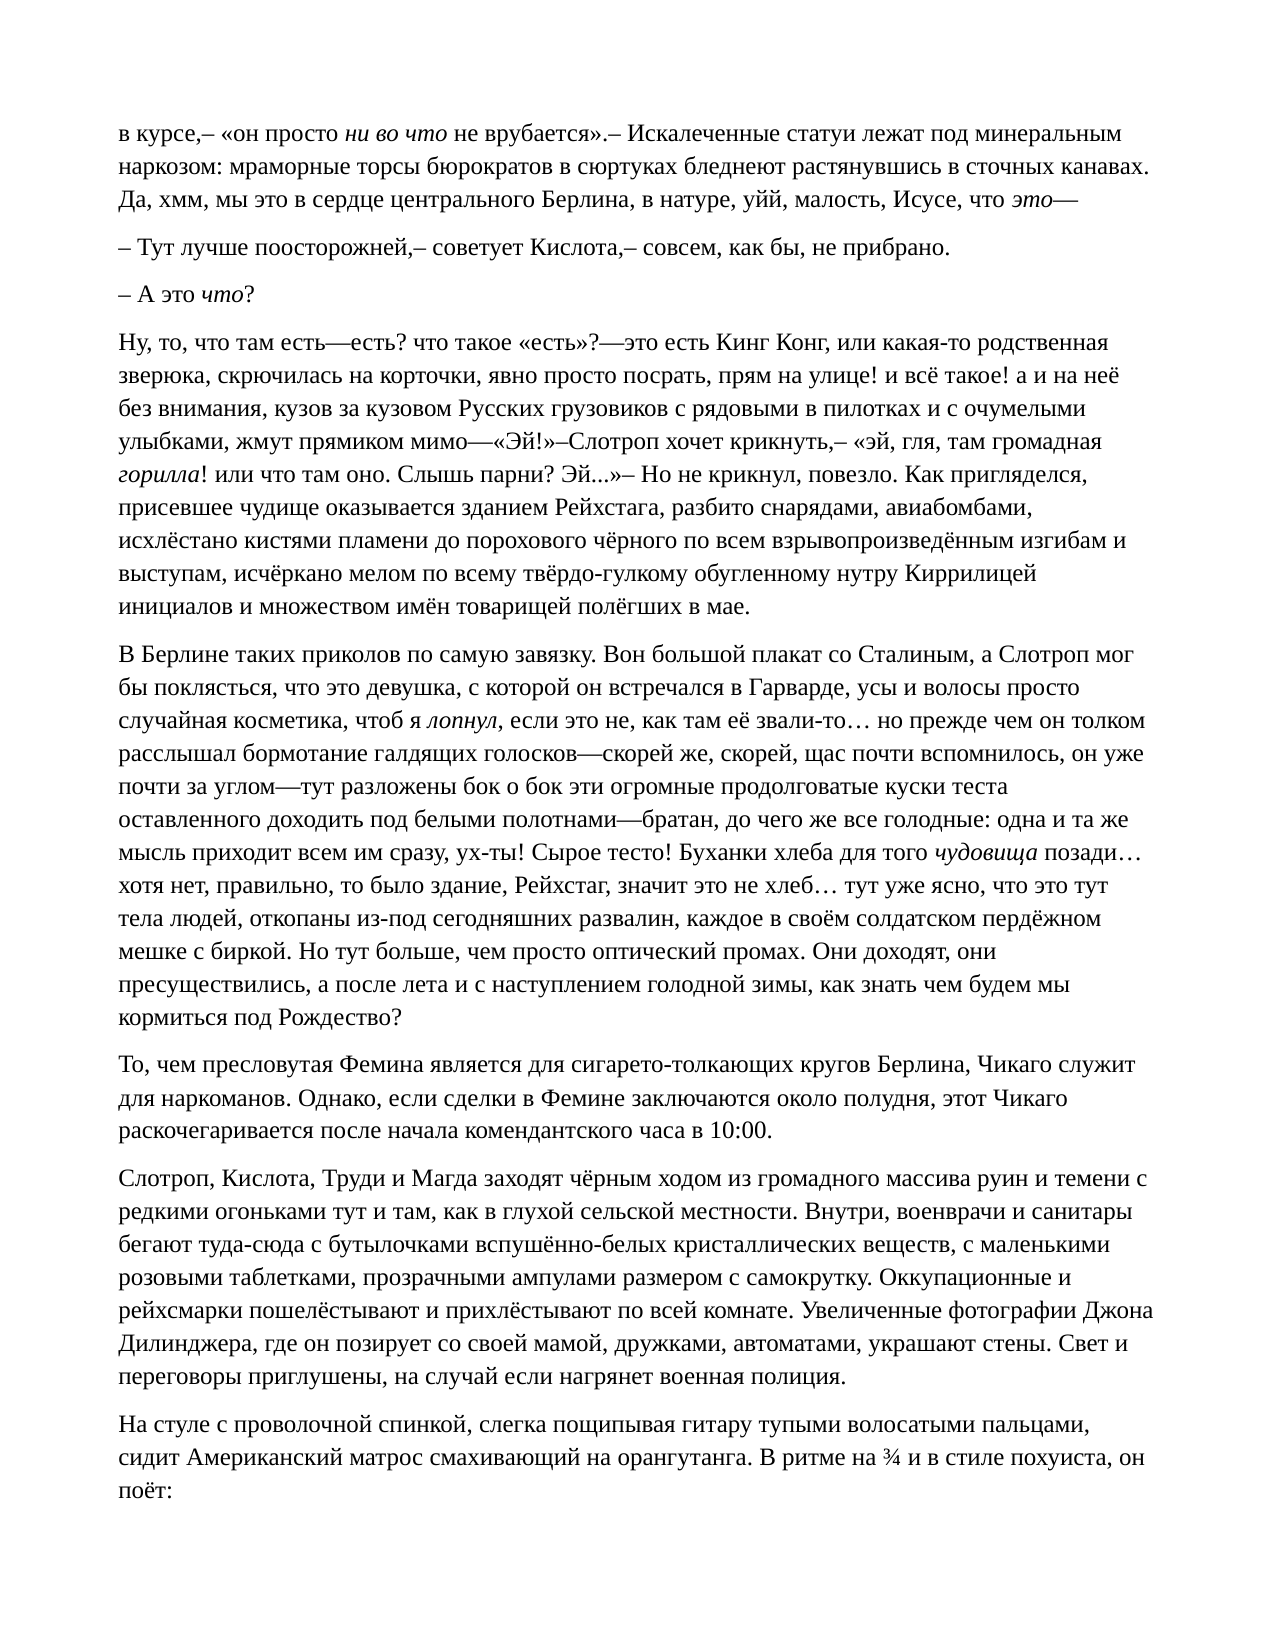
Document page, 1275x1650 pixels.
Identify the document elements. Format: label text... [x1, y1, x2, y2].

text Ну, то, что там есть—есть? что такое «есть»?—это есть Кинг Конг, или какая-то родственная зверюка, скрючилась на корточки, явно просто посрать, прям на улице! и всё такое! а и на неё без внимания, кузов за кузовом Русских грузовиков с рядовыми в пилотках и с очумелыми улыбками, жмут прямиком мимо—«Эй!»–Слотроп хочет крикнуть,– «эй, гля, там громадная горилла! или что там оно. Слышь парни? Эй...»– Но не крикнул, повезло. Как пригляделся, присевшее чудище оказывается зданием Рейхстага, разбито снарядами, авиабомбами, исхлёстано кистями пламени до порохового чёрного по всем взрывопроизведённым изгибам и выступам, исчёркано мелом по всему твёрдо-гулкому обугленному нутру Киррилицей инициалов и множеством имён товарищей полёгших в мае. [118, 327, 1157, 620]
text – А это что? [118, 279, 1157, 308]
text в курсе,– «он просто ни во что не врубается».– Искалеченные статуи лежат под минеральным наркозом: мраморные торсы бюрократов в сюртуках бледнеют растянувшись в сточных канавах. Да, хмм, мы это в сердце центрального Берлина, в натуре, уйй, малость, Исусе, что это— [118, 118, 1157, 213]
text В Берлине таких приколов по самую завязку. Вон большой плакат со Сталиным, а Слотроп мог бы поклясться, что это девушка, с которой он встречался в Гарварде, усы и волосы просто случайная косметика, чтоб я лопнул, если это не, как там её звали-то… но прежде чем он толком расслышал бормотание галдящих голосков—скорей же, скорей, щас почти вспомнилось, он уже почти за углом—тут разложены бок о бок эти огромные продолговатые куски теста оставленного доходить под белыми полотнами—братан, до чего же все голодные: одна и та же мысль приходит всем им сразу, ух-ты! Сырое тесто! Буханки хлеба для того чудовища позади… хотя нет, правильно, то было здание, Рейхстаг, значит это не хлеб… тут уже ясно, что это тут тела людей, откопаны из-под сегодняшних развалин, каждое в своём солдатском пердёжном мешке с биркой. Но тут больше, чем просто оптический промах. Они доходят, они пресуществились, а после лета и с наступлением голодной зимы, как знать чем будем мы кормиться под Рождество? [118, 639, 1157, 1031]
text То, чем пресловутая Фемина является для сигарето-толкающих кругов Берлина, Чикаго служит для наркоманов. Однако, если сделки в Фемине заключаются около полудня, этот Чикаго раскочегаривается после начала комендантского часа в 10:00. [118, 1049, 1157, 1144]
text Слотроп, Кислота, Труди и Магда заходят чёрным ходом из громадного массива руин и темени с редкими огоньками тут и там, как в глухой сельской местности. Внутри, военврачи и санитары бегают туда-сюда с бутылочками вспушённо-белых кристаллических веществ, с маленькими розовыми таблетками, прозрачными ампулами размером с самокрутку. Оккупационные и рейхсмарки пошелёстывают и прихлёстывают по всей комнате. Увеличенные фотографии Джона Дилинджера, где он позирует со своей мамой, дружками, автоматами, украшают стены. Свет и переговоры приглушены, на случай если нагрянет военная полиция. [118, 1163, 1157, 1390]
text На стуле с проволочной спинкой, слегка пощипывая гитару тупыми волосатыми пальцами, сидит Американский матрос смахивающий на орангутанга. В ритме на ¾ и в стиле похуиста, он поёт: [118, 1409, 1157, 1504]
text – Тут лучше поосторожней,– советует Кислота,– совсем, как бы, не прибрано. [118, 232, 1157, 261]
